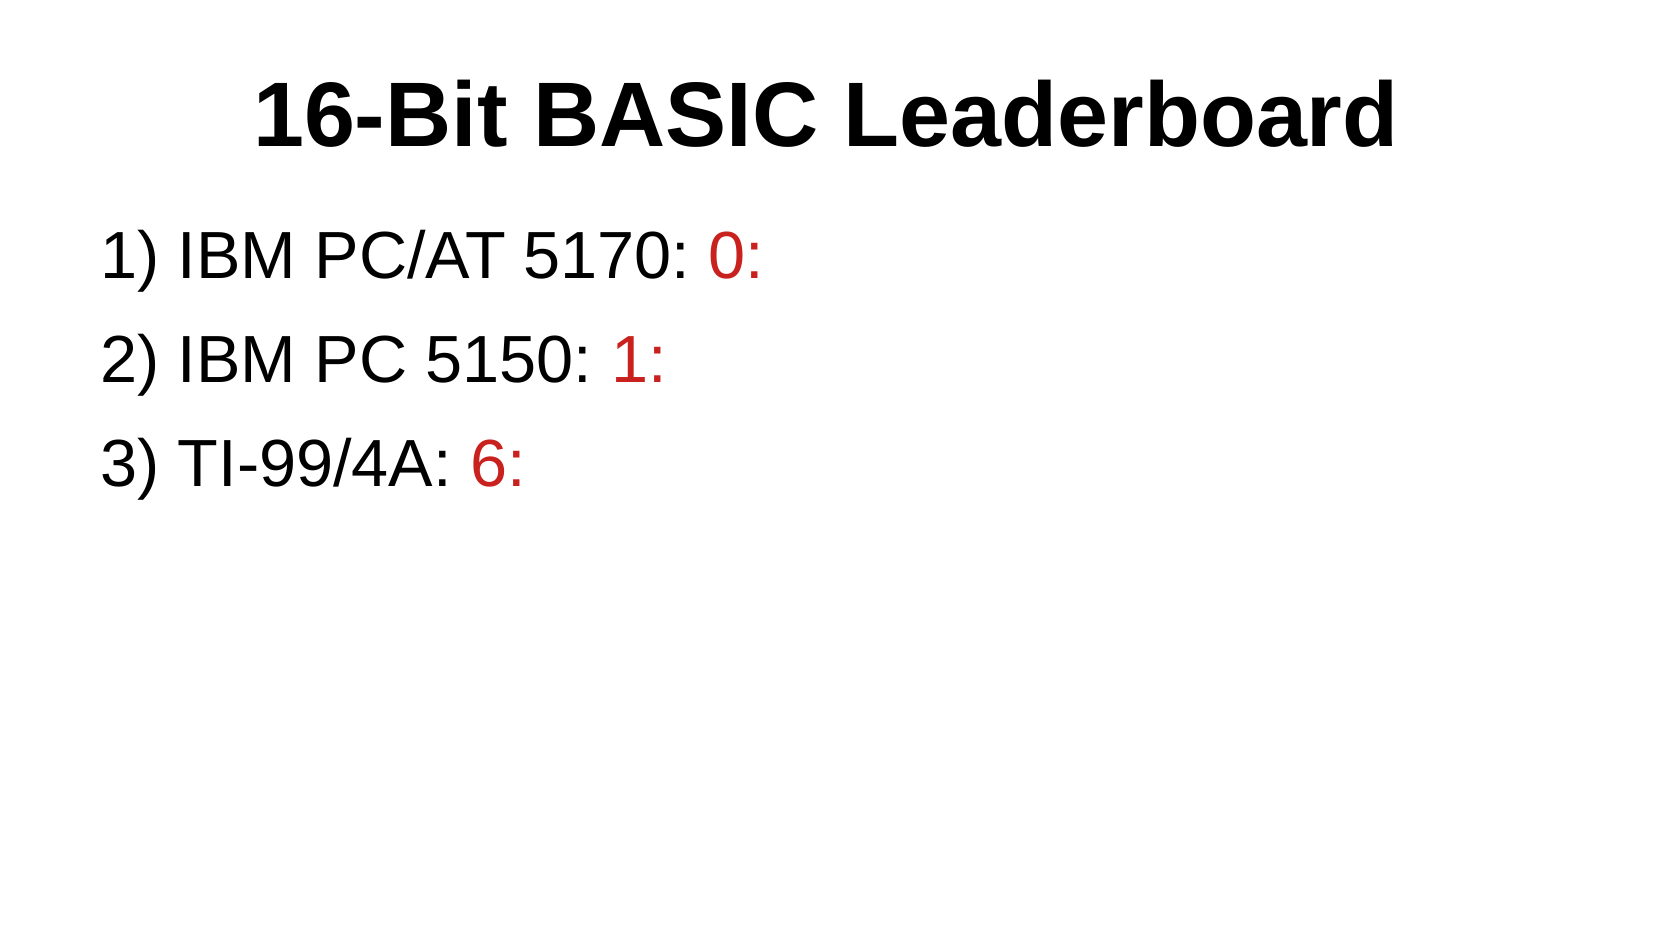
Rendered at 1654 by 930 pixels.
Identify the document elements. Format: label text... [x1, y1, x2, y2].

title 16-Bit BASIC Leaderboard [82, 37, 1571, 193]
list IBM PC/AT 5170: 0: IBM PC 5150: 1: TI-99/4A: 6: [82, 217, 1571, 757]
